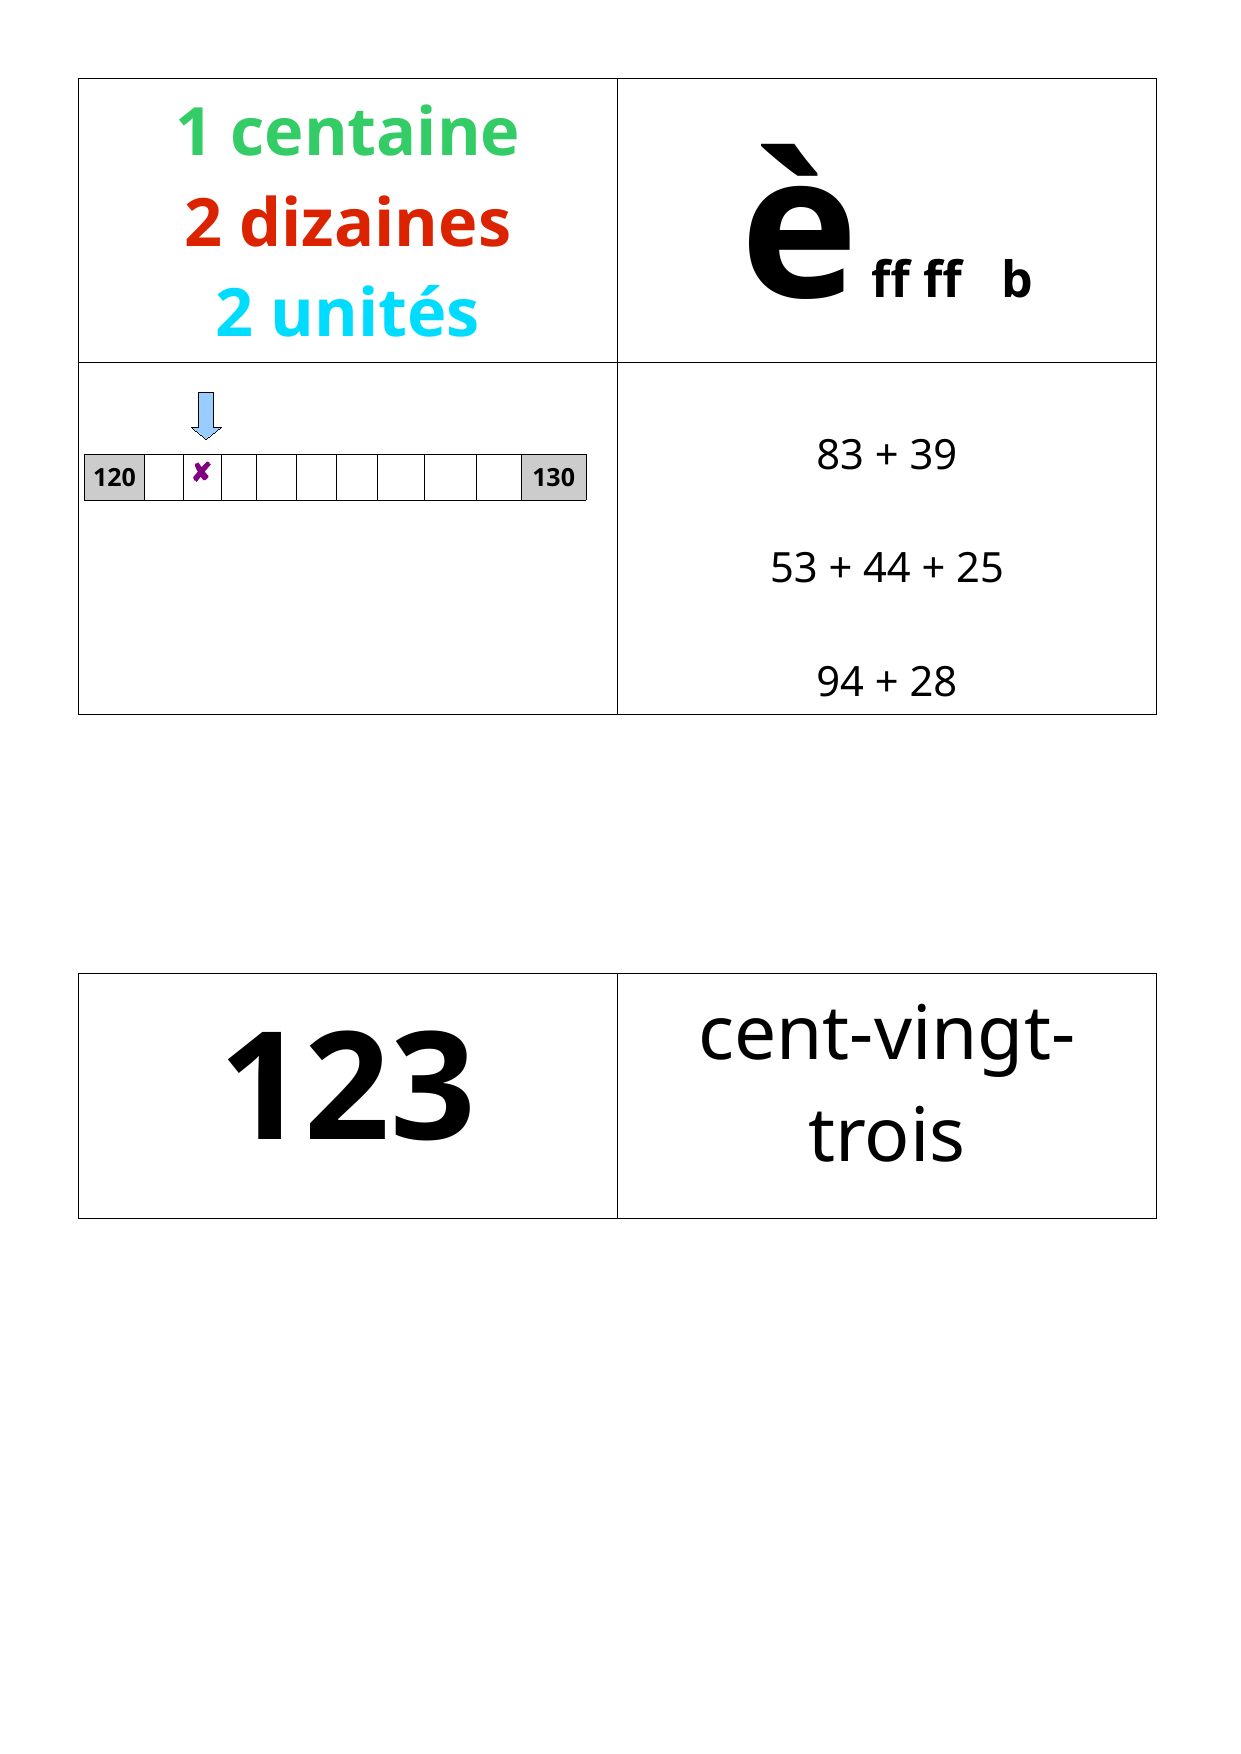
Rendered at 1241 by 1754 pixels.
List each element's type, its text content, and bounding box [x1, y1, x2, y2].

table_cell [79, 363, 617, 714]
table_header cent-vingt-trois [618, 974, 1156, 1218]
table_header [297, 455, 336, 500]
table_header [378, 455, 424, 500]
table_header [477, 455, 521, 500]
table_header  [184, 455, 221, 500]
table_header [145, 455, 183, 500]
table_cell 1 centaine 2 dizaines 2 unités [79, 79, 617, 362]
table_header [337, 455, 377, 500]
table_header [257, 455, 296, 500]
table_header [222, 455, 256, 500]
table_header [425, 455, 476, 500]
table_cell è ff ff b [618, 79, 1156, 362]
table_header 123 [79, 974, 617, 1218]
table_header 130 [522, 455, 586, 500]
table_header 120 [85, 455, 144, 500]
table_cell 83 + 39 53 + 44 + 25 94 + 28 [618, 363, 1156, 714]
